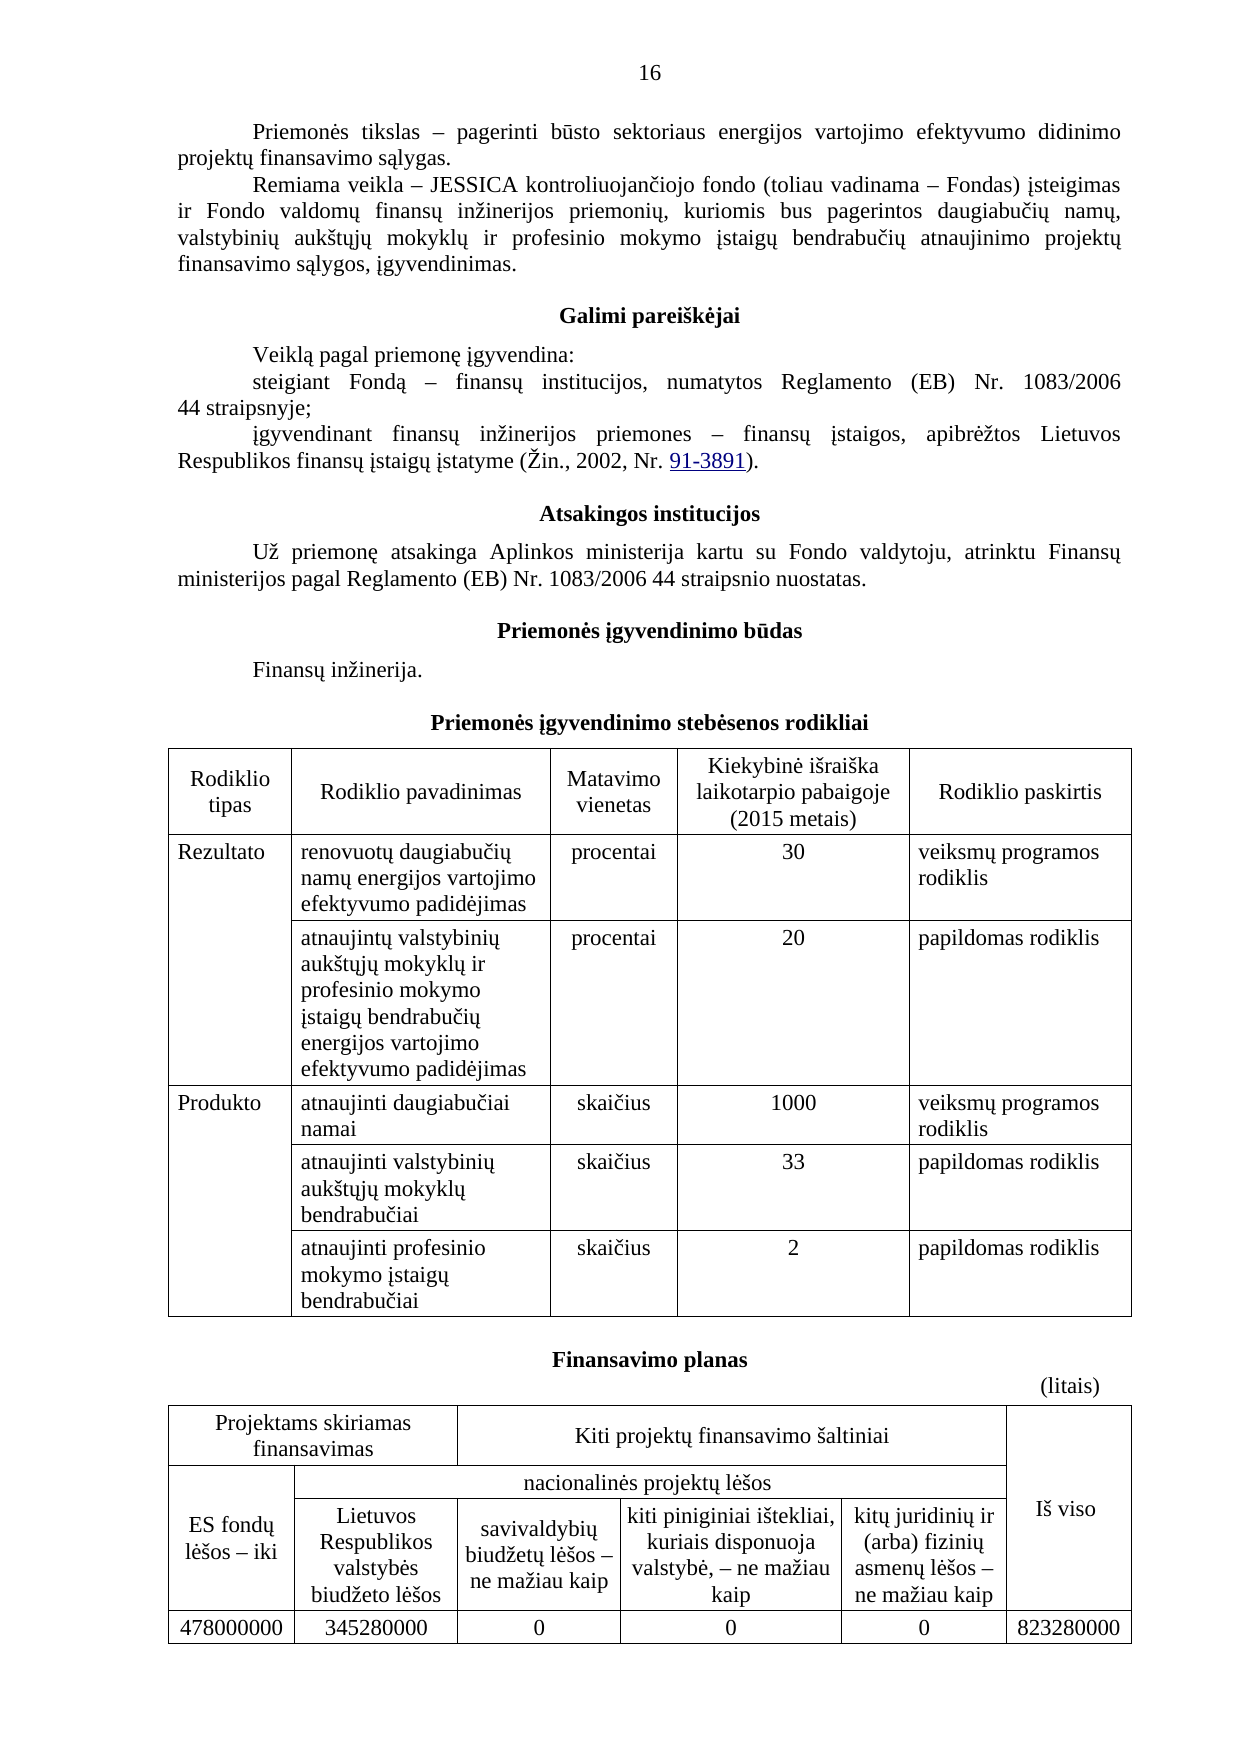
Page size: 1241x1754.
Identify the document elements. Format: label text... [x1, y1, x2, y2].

table_cell atnaujintų valstybinių aukštųjų mokyklų ir profesinio mokymo įstaigų bendrabučių energijos vartojimo efektyvumo padidėjimas [292, 921, 550, 1085]
table_cell papildomas rodiklis [910, 921, 1131, 1085]
text Finansavimo planas [177, 1346, 1122, 1372]
text Priemonės įgyvendinimo stebėsenos rodikliai [177, 709, 1122, 735]
text Galimi pareiškėjai [177, 303, 1122, 329]
table_cell atnaujinti valstybinių aukštųjų mokyklų bendrabučiai [292, 1145, 550, 1230]
table_cell 1000 [678, 1086, 909, 1144]
table_cell procentai [551, 835, 677, 920]
text Finansų inžinerija. [177, 656, 1122, 683]
table_cell ES fondų lėšos – iki [169, 1466, 294, 1610]
table_cell [169, 1144, 291, 1230]
text įgyvendinant finansų inžinerijos priemones – finansų įstaigos, apibrėžtos Lietuvos Respublikos finansų įstaigų įstatyme (Žin., 2002, Nr. 91-3891). [177, 421, 1122, 473]
table_cell 0 [842, 1611, 1006, 1643]
table_cell atnaujinti daugiabučiai namai [292, 1086, 550, 1144]
table_cell 345280000 [295, 1611, 457, 1643]
table_cell veiksmų programos rodiklis [910, 835, 1131, 920]
text Priemonės įgyvendinimo būdas [177, 617, 1122, 644]
table_header Kiti projektų finansavimo šaltiniai [458, 1406, 1006, 1464]
text Remiama veikla – JESSICA kontroliuojančiojo fondo (toliau vadinama – Fondas) įsteigimas ir Fondo valdomų finansų inžinerijos priemonių, kuriomis bus pagerintos daugiabučių namų, valstybinių aukštųjų mokyklų ir profesinio mokymo įstaigų bendrabučių atnaujinimo projektų finansavimo sąlygos, įgyvendinimas. [177, 171, 1122, 276]
text Už priemonę atsakinga Aplinkos ministerija kartu su Fondo valdytoju, atrinktu Finansų ministerijos pagal Reglamento (EB) Nr. 1083/2006 44 straipsnio nuostatas. [177, 538, 1122, 591]
table_cell 0 [621, 1611, 841, 1643]
table_cell atnaujinti profesinio mokymo įstaigų bendrabučiai [292, 1231, 550, 1316]
table_cell nacionalinės projektų lėšos [295, 1466, 1006, 1498]
text Veiklą pagal priemonę įgyvendina: [177, 341, 1122, 368]
table_cell 20 [678, 921, 909, 1085]
table_cell Rezultato [169, 835, 291, 920]
table_header Iš viso [1007, 1406, 1131, 1610]
table_cell skaičius [551, 1231, 677, 1316]
table_cell veiksmų programos rodiklis [910, 1086, 1131, 1144]
table_cell 0 [458, 1611, 620, 1643]
table_cell Lietuvos Respublikos valstybės biudžeto lėšos [295, 1499, 457, 1610]
table_cell 478000000 [169, 1611, 294, 1643]
text (litais) [177, 1372, 1100, 1399]
table_cell skaičius [551, 1145, 677, 1230]
table_cell papildomas rodiklis [910, 1145, 1131, 1230]
table_header Rodiklio tipas [169, 749, 291, 834]
table_header Rodiklio paskirtis [910, 749, 1131, 834]
table_cell 823280000 [1007, 1611, 1131, 1643]
table_cell kiti piniginiai ištekliai, kuriais disponuoja valsty­bė, – ne mažiau kaip [621, 1499, 841, 1610]
table_cell renovuotų daugiabučių namų energijos vartojimo efektyvumo padidėjimas [292, 835, 550, 920]
text Atsakingos institucijos [177, 499, 1122, 526]
table_cell 2 [678, 1231, 909, 1316]
table_header Matavimo vienetas [551, 749, 677, 834]
table_cell 30 [678, 835, 909, 920]
table_header Rodiklio pavadinimas [292, 749, 550, 834]
table_cell Produkto [169, 1086, 291, 1144]
text Priemonės tikslas – pagerinti būsto sektoriaus energijos vartojimo efektyvumo didinimo projektų finansavimo sąlygas. [177, 118, 1122, 171]
text steigiant Fondą – finansų institucijos, numatytos Reglamento (EB) Nr. 1083/2006 44 straipsnyje; [177, 368, 1122, 421]
table_cell savivaldybių biudžetų lėšos – ne mažiau kaip [458, 1499, 620, 1610]
table_cell 33 [678, 1145, 909, 1230]
table_cell skaičius [551, 1086, 677, 1144]
table_header Kiekybinė išraiška laikotarpio pabaigoje (2015 metais) [678, 749, 909, 834]
table_cell papildomas rodiklis [910, 1231, 1131, 1316]
table_cell procentai [551, 921, 677, 1085]
table_cell kitų juridinių ir (arba) fizinių asmenų lėšos – ne mažiau kaip [842, 1499, 1006, 1610]
table_cell [169, 920, 291, 1085]
table_cell [169, 1230, 291, 1316]
table_header Projektams skiriamas finansavimas [169, 1406, 457, 1464]
